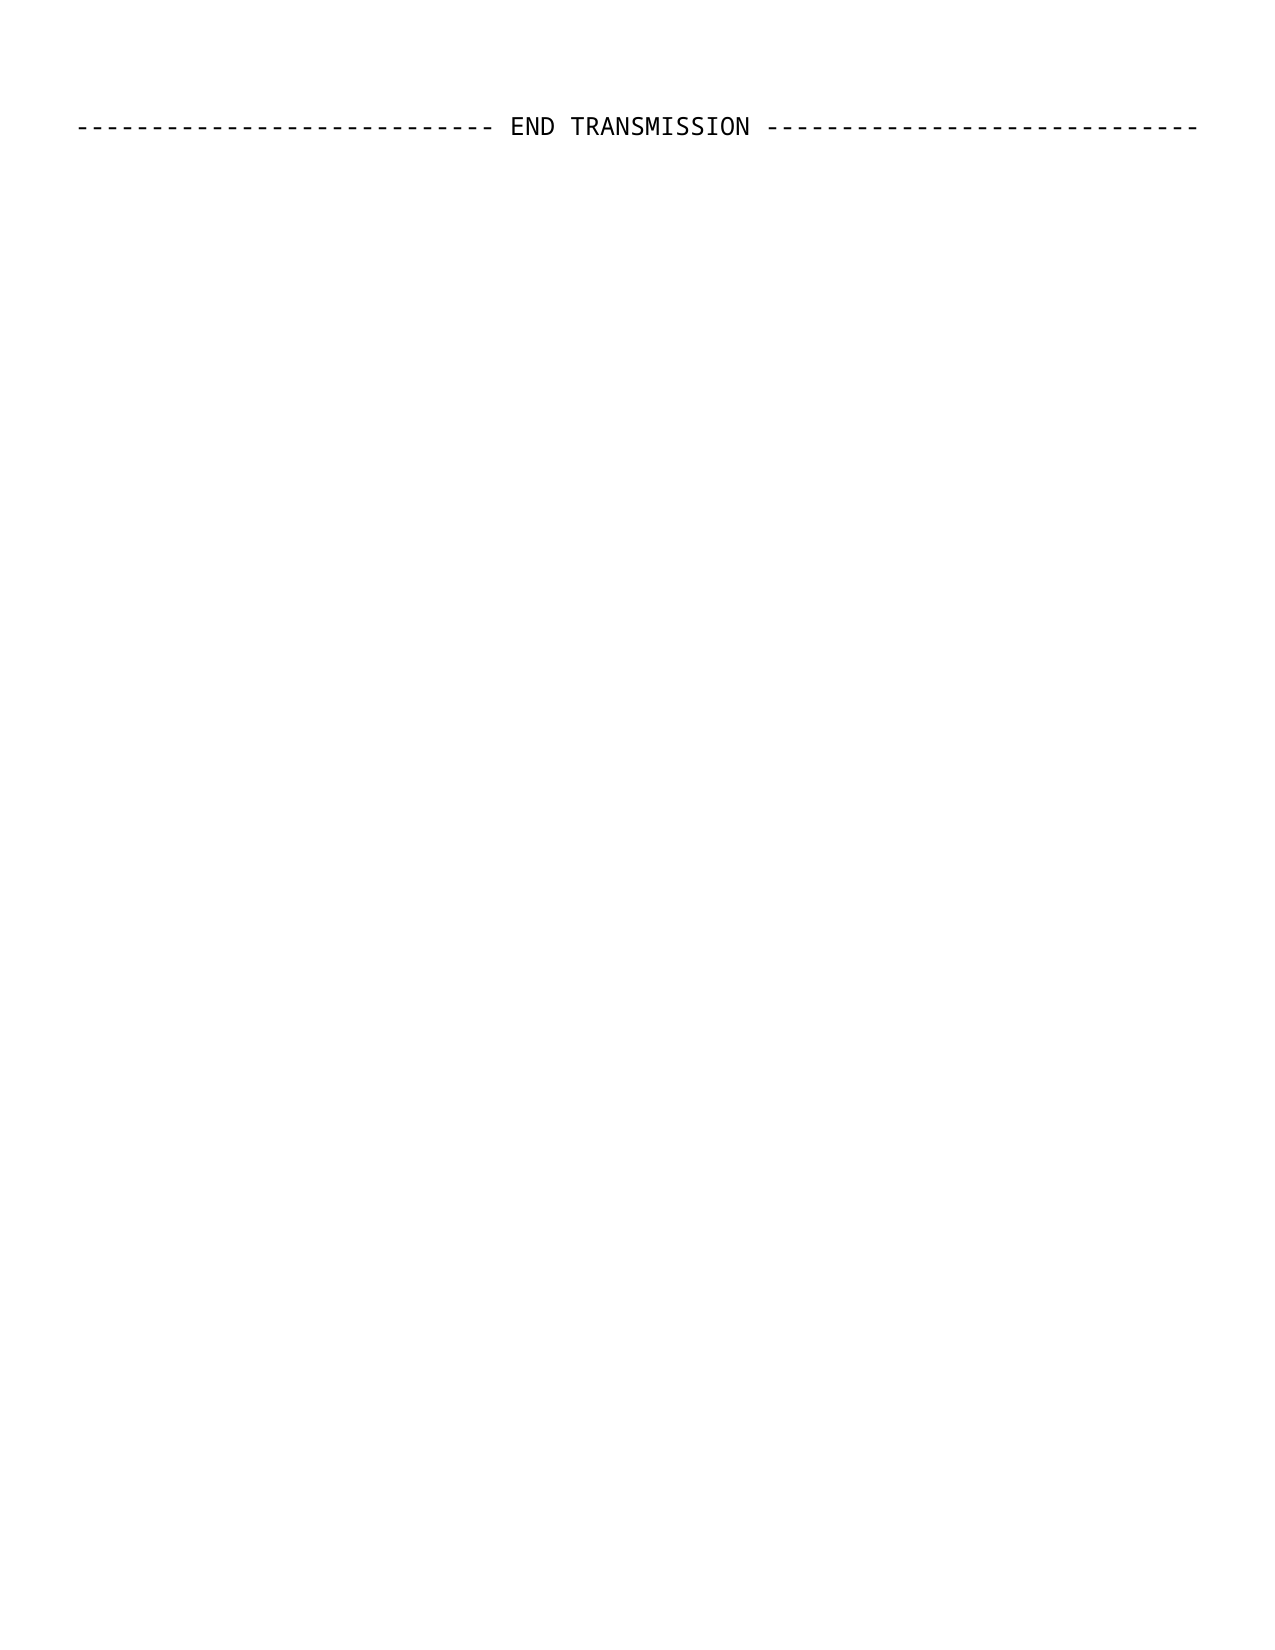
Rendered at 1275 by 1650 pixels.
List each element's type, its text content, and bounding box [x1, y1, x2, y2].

text ---------------------------- END TRANSMISSION ----------------------------- [75, 109, 1200, 143]
